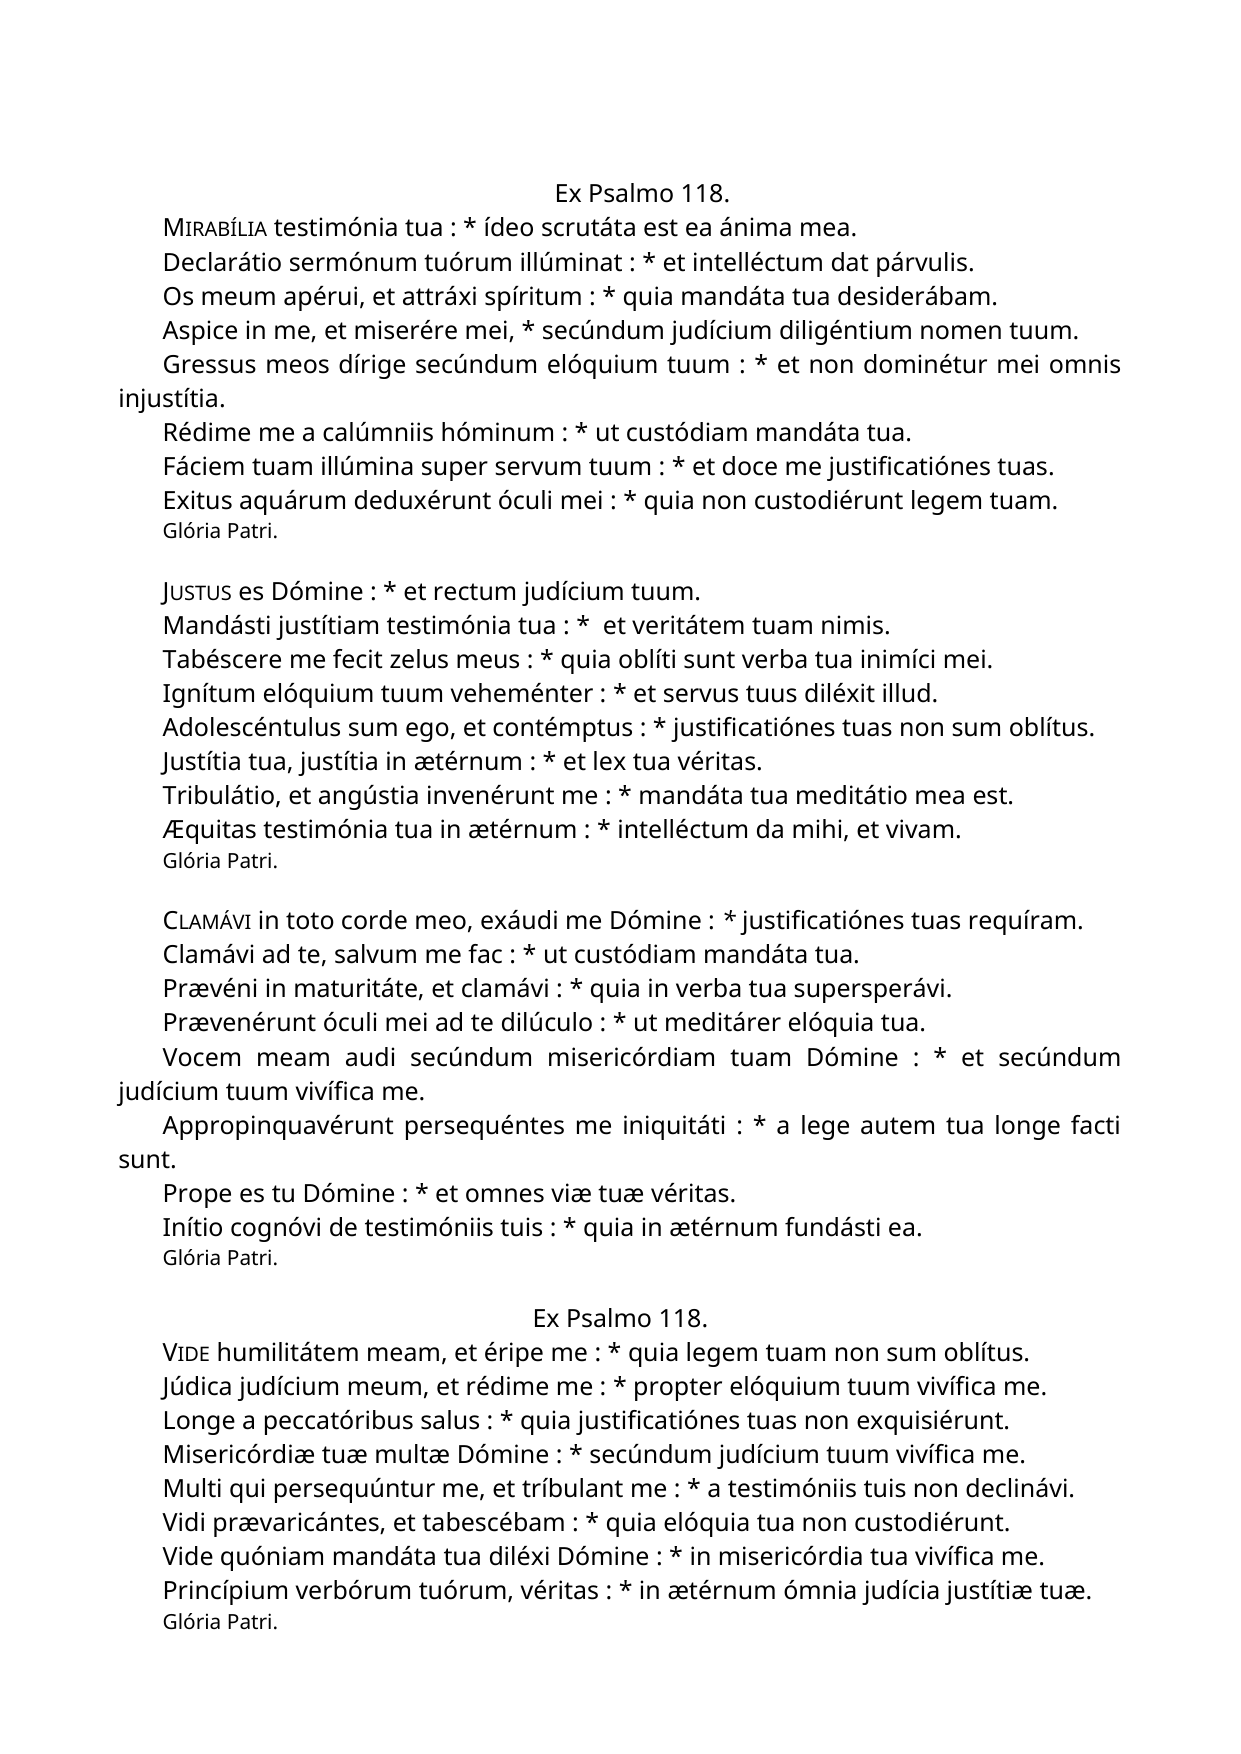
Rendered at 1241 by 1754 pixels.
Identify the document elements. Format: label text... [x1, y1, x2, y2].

text Mandásti justítiam testimónia tua : * et veritátem tuam nimis. [118, 608, 1122, 642]
text Declarátio sermónum tuórum illúminat : * et intelléctum dat párvulis. [118, 244, 1122, 278]
text Tabéscere me fecit zelus meus : * quia oblíti sunt verba tua inimíci mei. [118, 642, 1122, 676]
text Aspice in me, et miserére mei, * secúndum judícium diligéntium nomen tuum. [118, 312, 1122, 346]
text Fáciem tuam illúmina super servum tuum : * et doce me justificatiónes tuas. [118, 448, 1122, 483]
text Ex Psalmo 118. [118, 1300, 1122, 1334]
text Júdica judícium meum, et rédime me : * propter elóquium tuum vivífica me. [118, 1368, 1122, 1403]
text Adolescéntulus sum ego, et contémptus : * justificatiónes tuas non sum oblítus. [118, 710, 1122, 744]
text Mirabília testimónia tua : * ídeo scrutáta est ea ánima mea. [118, 210, 1122, 244]
text Ignítum elóquium tuum veheménter : * et servus tuus diléxit illud. [118, 676, 1122, 710]
text Glória Patri. [118, 1607, 1122, 1635]
text Glória Patri. [118, 517, 1122, 545]
text Æquitas testimónia tua in ætérnum : * intelléctum da mihi, et vivam. [118, 812, 1122, 846]
text Vide humilitátem meam, et éripe me : * quia legem tuam non sum oblítus. [118, 1334, 1122, 1368]
text Glória Patri. [118, 1243, 1122, 1272]
text Justus es Dómine : * et rectum judícium tuum. [118, 573, 1122, 608]
text Glória Patri. [118, 846, 1122, 874]
text Os meum apérui, et attráxi spíritum : * quia mandáta tua desiderábam. [118, 278, 1122, 312]
text Tribulátio, et angústia invenérunt me : * mandáta tua meditátio mea est. [118, 778, 1122, 812]
text Vide quóniam mandáta tua diléxi Dómine : * in misericórdia tua vivífica me. [118, 1539, 1122, 1573]
text Clamávi in toto corde meo, exáudi me Dómine : * justificatiónes tuas requíram. [118, 903, 1122, 937]
text Misericórdiæ tuæ multæ Dómine : * secúndum judícium tuum vivífica me. [118, 1437, 1122, 1471]
text Prævéni in maturitáte, et clamávi : * quia in verba tua supersperávi. [118, 971, 1122, 1005]
text Ex Psalmo 118. [118, 176, 1122, 210]
text Prope es tu Dómine : * et omnes viæ tuæ véritas. [118, 1175, 1122, 1209]
text Vidi prævaricántes, et tabescébam : * quia elóquia tua non custodiérunt. [118, 1505, 1122, 1539]
text Clamávi ad te, salvum me fac : * ut custódiam mandáta tua. [118, 937, 1122, 971]
text Prævenérunt óculi mei ad te dilúculo : * ut meditárer elóquia tua. [118, 1005, 1122, 1039]
text Appropinquavérunt persequéntes me iniquitáti : * a lege autem tua longe facti sunt. [118, 1107, 1122, 1175]
text Multi qui persequúntur me, et tríbulant me : * a testimóniis tuis non declinávi. [118, 1471, 1122, 1505]
text Gressus meos dírige secúndum elóquium tuum : * et non dominétur mei omnis injustítia. [118, 346, 1122, 414]
text Longe a peccatóribus salus : * quia justificatiónes tuas non exquisiérunt. [118, 1403, 1122, 1437]
text Princípium verbórum tuórum, véritas : * in ætérnum ómnia judícia justítiæ tuæ. [118, 1573, 1122, 1607]
text Rédime me a calúmniis hóminum : * ut custódiam mandáta tua. [118, 414, 1122, 448]
text Justítia tua, justítia in ætérnum : * et lex tua véritas. [118, 744, 1122, 778]
text Vocem meam audi secúndum misericórdiam tuam Dómine : * et secúndum judícium tuum vivífica me. [118, 1039, 1122, 1107]
text Exitus aquárum deduxérunt óculi mei : * quia non custodiérunt legem tuam. [118, 483, 1122, 517]
text Inítio cognóvi de testimóniis tuis : * quia in ætérnum fundásti ea. [118, 1209, 1122, 1243]
